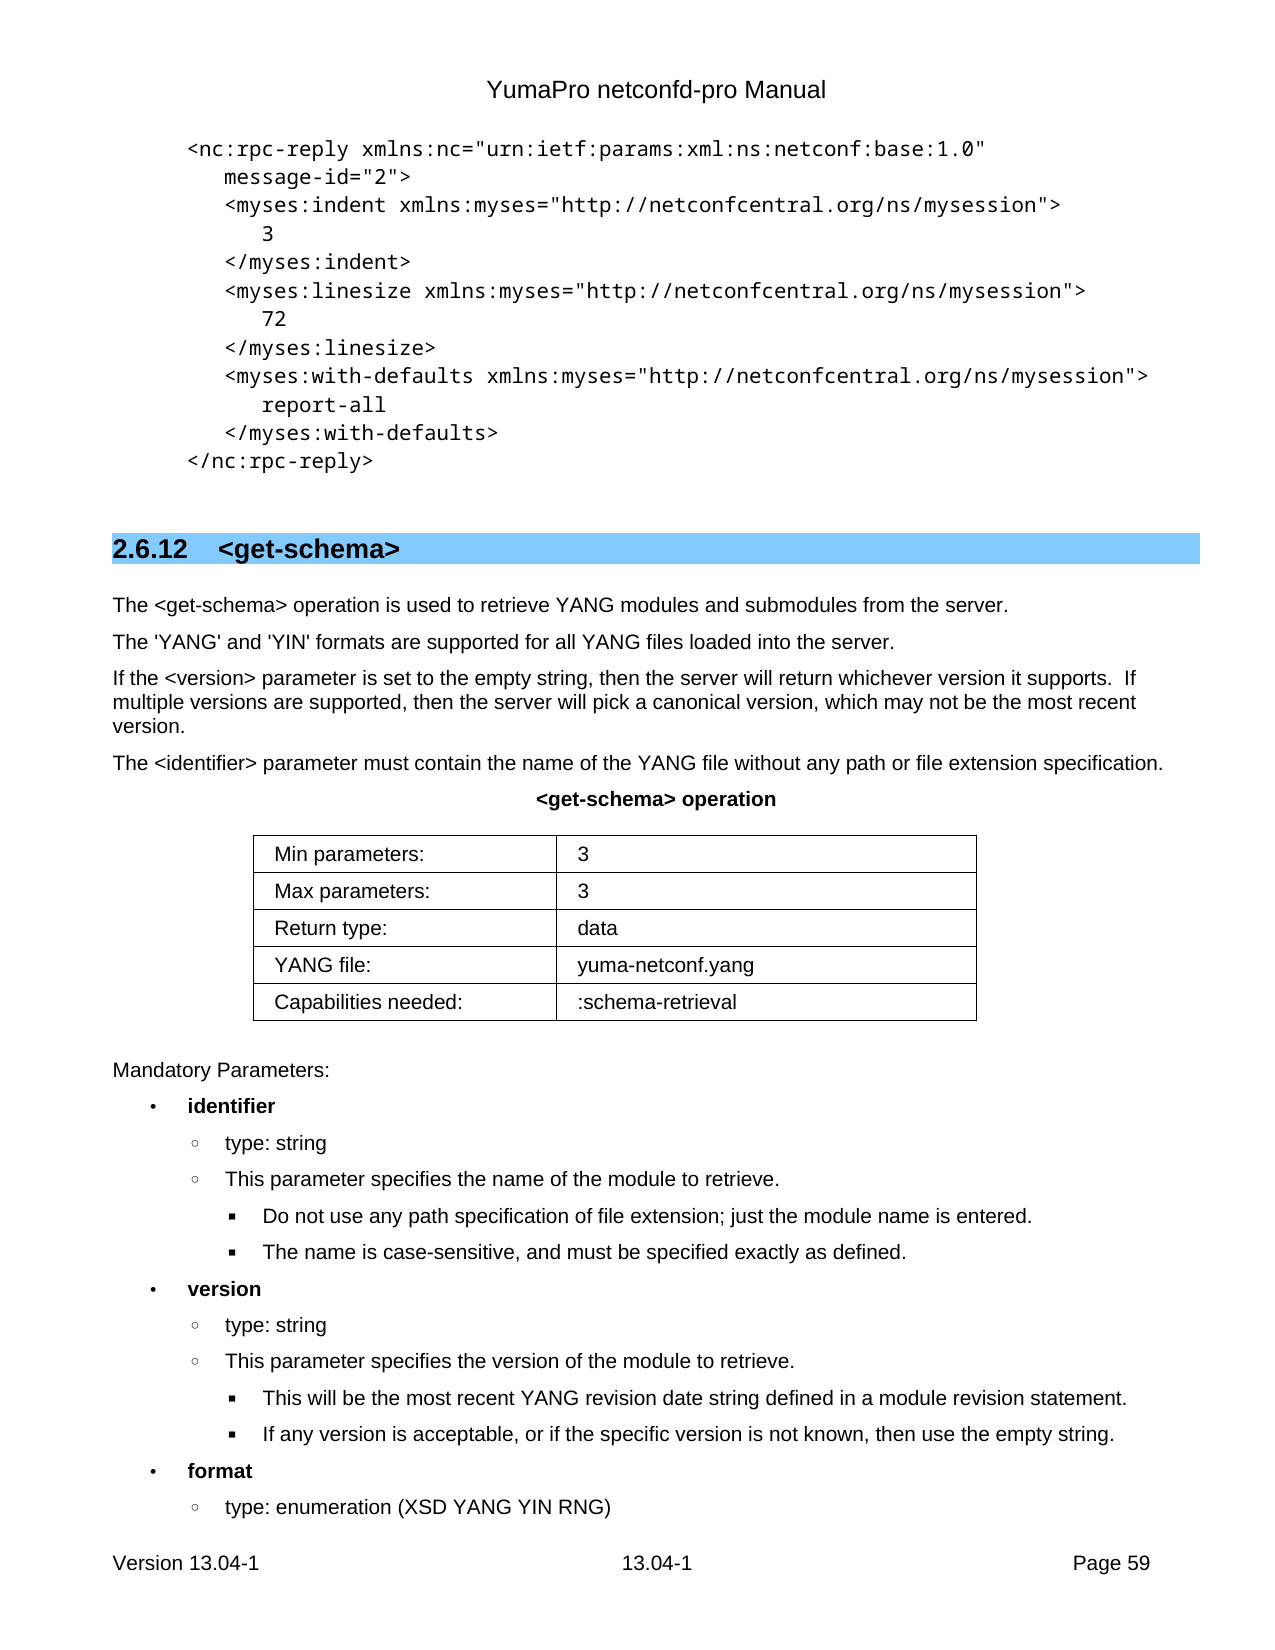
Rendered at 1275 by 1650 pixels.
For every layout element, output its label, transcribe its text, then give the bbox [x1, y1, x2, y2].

text 3 [186, 219, 1200, 247]
list identifier [150, 1094, 1200, 1118]
text 72 [186, 304, 1200, 333]
table_cell 3 [557, 873, 976, 909]
list If any version is acceptable, or if the specific version is not known, then use the empty string. [225, 1422, 1200, 1446]
table_cell YANG file: [254, 947, 556, 983]
text Mandatory Parameters: [112, 1058, 1200, 1082]
list type: string [187, 1131, 1200, 1154]
subtitle <get-schema> [112, 533, 1200, 564]
table_cell Max parameters: [254, 873, 556, 909]
list This parameter specifies the name of the module to retrieve. [187, 1167, 1200, 1191]
text report-all [186, 390, 1200, 418]
table_cell Capabilities needed: [254, 984, 556, 1020]
list type: enumeration (XSD YANG YIN RNG) [187, 1495, 1200, 1519]
text </nc:rpc-reply> [186, 447, 1200, 475]
table_cell :schema-retrieval [557, 984, 976, 1020]
table_header Min parameters: [254, 836, 556, 872]
text The <get-schema> operation is used to retrieve YANG modules and submodules from the server. [112, 593, 1200, 617]
list Do not use any path specification of file extension; just the module name is entered. [225, 1203, 1200, 1227]
text If the <version> parameter is set to the empty string, then the server will return whichever version it supports. If multiple versions are supported, then the server will pick a canonical version, which may not be the most recent version. [112, 666, 1200, 738]
text <myses:linesize xmlns:myses="http://netconfcentral.org/ns/mysession"> [186, 276, 1200, 304]
list type: string [187, 1313, 1200, 1337]
text <myses:indent xmlns:myses="http://netconfcentral.org/ns/mysession"> [186, 191, 1200, 219]
subtitle <get-schema> operation [127, 787, 1185, 811]
text </myses:with-defaults> [186, 418, 1200, 447]
list This parameter specifies the version of the module to retrieve. [187, 1349, 1200, 1373]
table_cell data [557, 910, 976, 946]
text message-id="2"> [186, 162, 1200, 191]
list The name is case-sensitive, and must be specified exactly as defined. [225, 1240, 1200, 1264]
table_cell yuma-netconf.yang [557, 947, 976, 983]
list format [150, 1459, 1200, 1483]
text <myses:with-defaults xmlns:myses="http://netconfcentral.org/ns/mysession"> [186, 361, 1200, 390]
table_header 3 [557, 836, 976, 872]
list version [150, 1276, 1200, 1300]
list This will be the most recent YANG revision date string defined in a module revision statement. [225, 1386, 1200, 1410]
text The 'YANG' and 'YIN' formats are supported for all YANG files loaded into the server. [112, 629, 1200, 653]
text The <identifier> parameter must contain the name of the YANG file without any path or file extension specification. [112, 750, 1200, 774]
table_cell Return type: [254, 910, 556, 946]
text </myses:linesize> [186, 333, 1200, 361]
text </myses:indent> [186, 247, 1200, 276]
text <nc:rpc-reply xmlns:nc="urn:ietf:params:xml:ns:netconf:base:1.0" [186, 134, 1200, 162]
